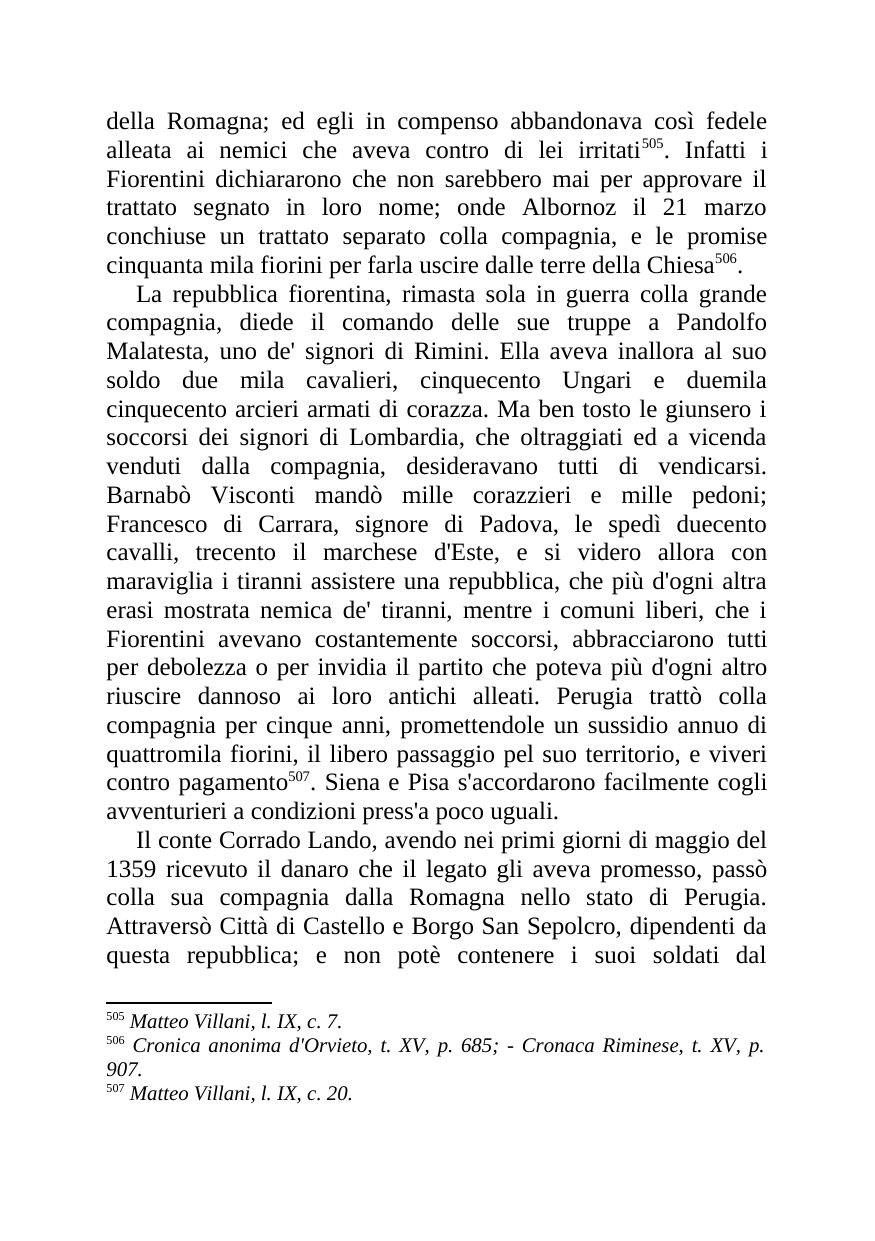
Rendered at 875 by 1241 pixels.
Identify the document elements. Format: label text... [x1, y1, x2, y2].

text della Romagna; ed egli in compenso abbandonava così fedele alleata ai nemici che aveva contro di lei irritati. Infatti i Fiorentini dichiararono che non sarebbero mai per approvare il trattato segnato in loro nome; onde Albornoz il 21 marzo conchiuse un trattato separato colla compagnia, e le promise cinquanta mila fiorini per farla uscire dalle terre della Chiesa. [106, 106, 768, 279]
text Cronica anonima d'Orvieto, t. XV, p. 685; - Cronaca Riminese, t. XV, p. 907. [106, 1033, 768, 1081]
text Matteo Villani, l. IX, c. 7. [106, 1009, 768, 1033]
text Il conte Corrado Lando, avendo nei primi giorni di maggio del 1359 ricevuto il danaro che il legato gli aveva promesso, passò colla sua compagnia dalla Romagna nello stato di Perugia. Attraversò Città di Castello e Borgo San Sepolcro, dipendenti da questa repubblica; e non potè contenere i suoi soldati dal [106, 825, 768, 969]
text La repubblica fiorentina, rimasta sola in guerra colla grande compagnia, diede il comando delle sue truppe a Pandolfo Malatesta, uno de' signori di Rimini. Ella aveva inallora al suo soldo due mila cavalieri, cinquecento Ungari e duemila cinquecento arcieri armati di corazza. Ma ben tosto le giunsero i soccorsi dei signori di Lombardia, che oltraggiati ed a vicenda venduti dalla compagnia, desideravano tutti di vendicarsi. Barnabò Visconti mandò mille corazzieri e mille pedoni; Francesco di Carrara, signore di Padova, le spedì duecento cavalli, trecento il marchese d'Este, e si videro allora con maraviglia i tiranni assistere una repubblica, che più d'ogni altra erasi mostrata nemica de' tiranni, mentre i comuni liberi, che i Fiorentini avevano costantemente soccorsi, abbracciarono tutti per debolezza o per invidia il partito che poteva più d'ogni altro riuscire dannoso ai loro antichi alleati. Perugia trattò colla compagnia per cinque anni, promettendole un sussidio annuo di quattromila fiorini, il libero passaggio pel suo territorio, e viveri contro pagamento. Siena e Pisa s'accordarono facilmente cogli avventurieri a condizioni press'a poco uguali. [106, 279, 768, 825]
text Matteo Villani, l. IX, c. 20. [106, 1081, 768, 1105]
